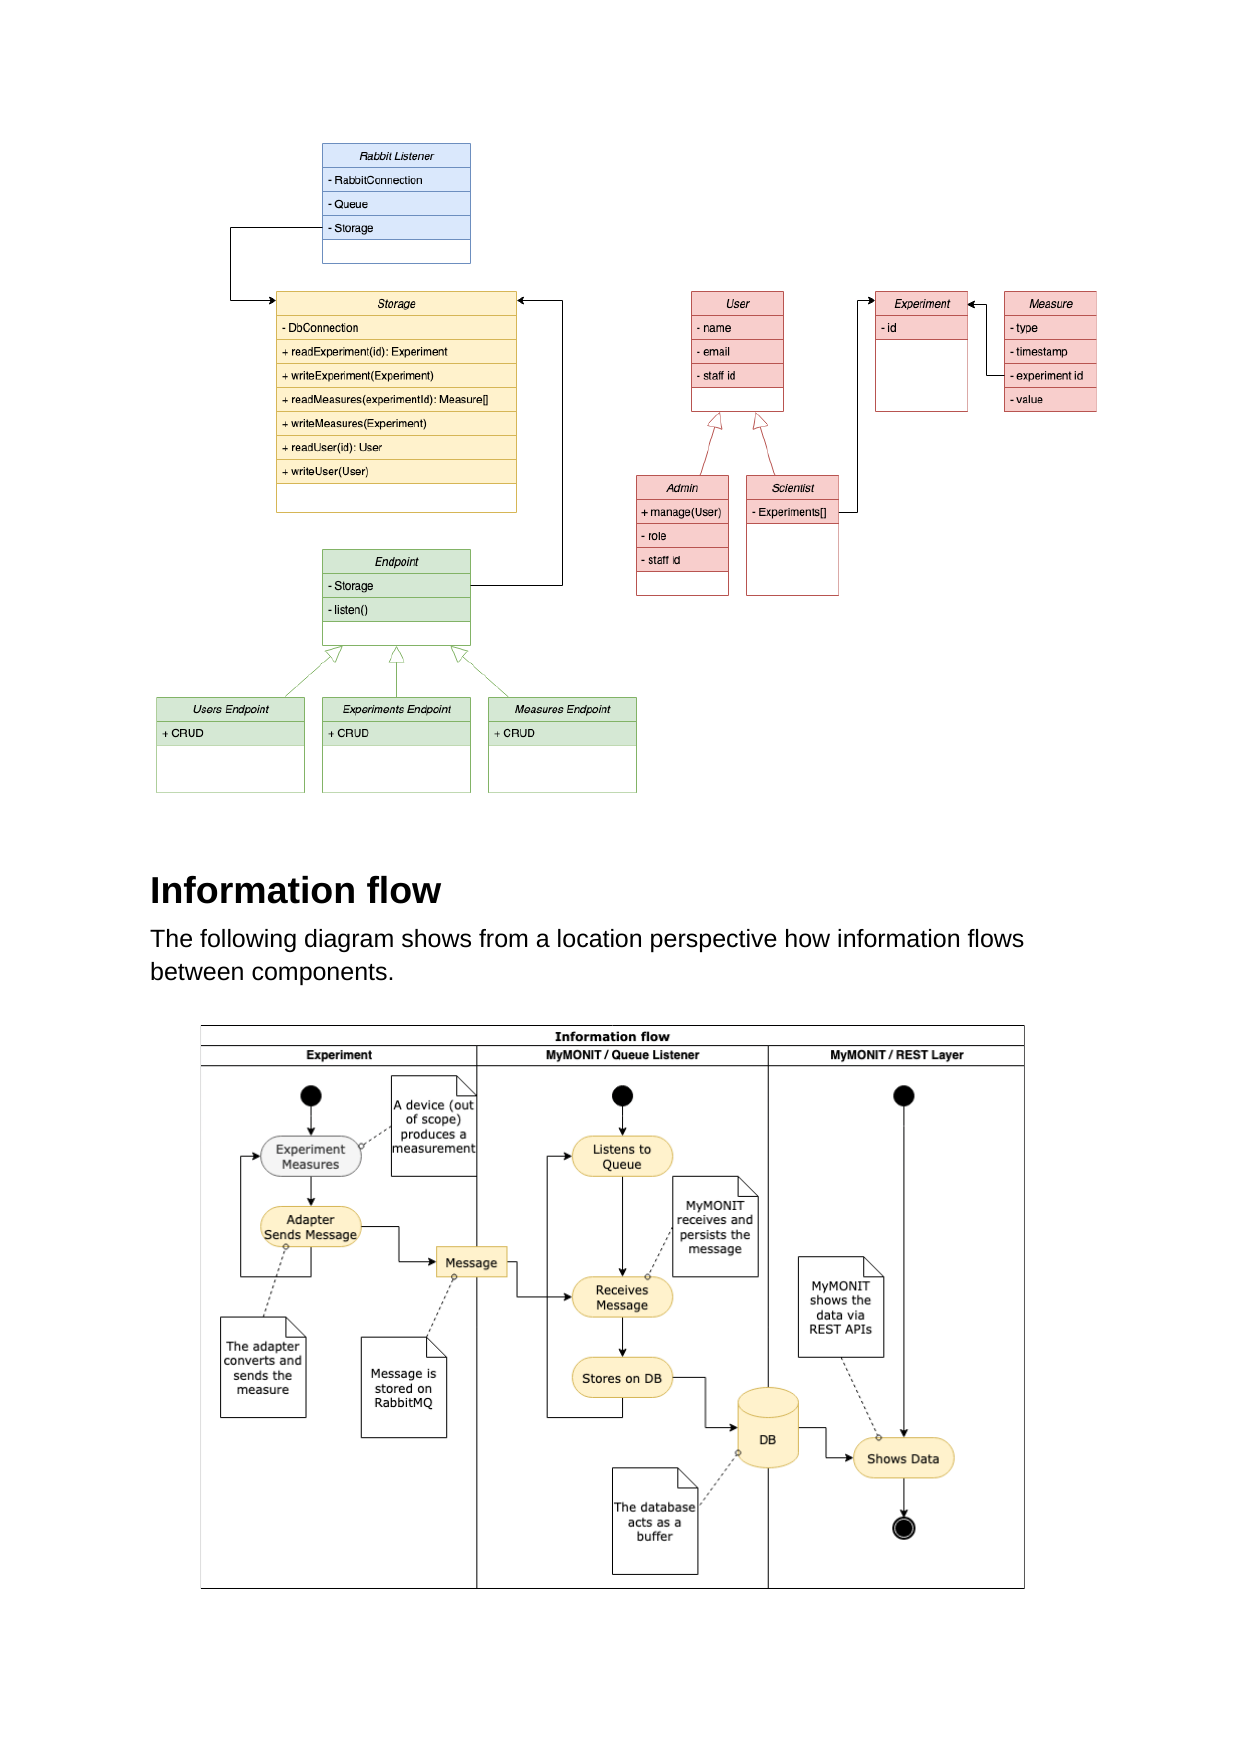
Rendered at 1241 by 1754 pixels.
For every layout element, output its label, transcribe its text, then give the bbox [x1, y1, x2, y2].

subtitle Information flow [150, 869, 1091, 912]
text The following diagram shows from a location perspective how information flows between components. [150, 924, 1091, 986]
picture [200, 1025, 1025, 1589]
picture [156, 143, 1097, 793]
